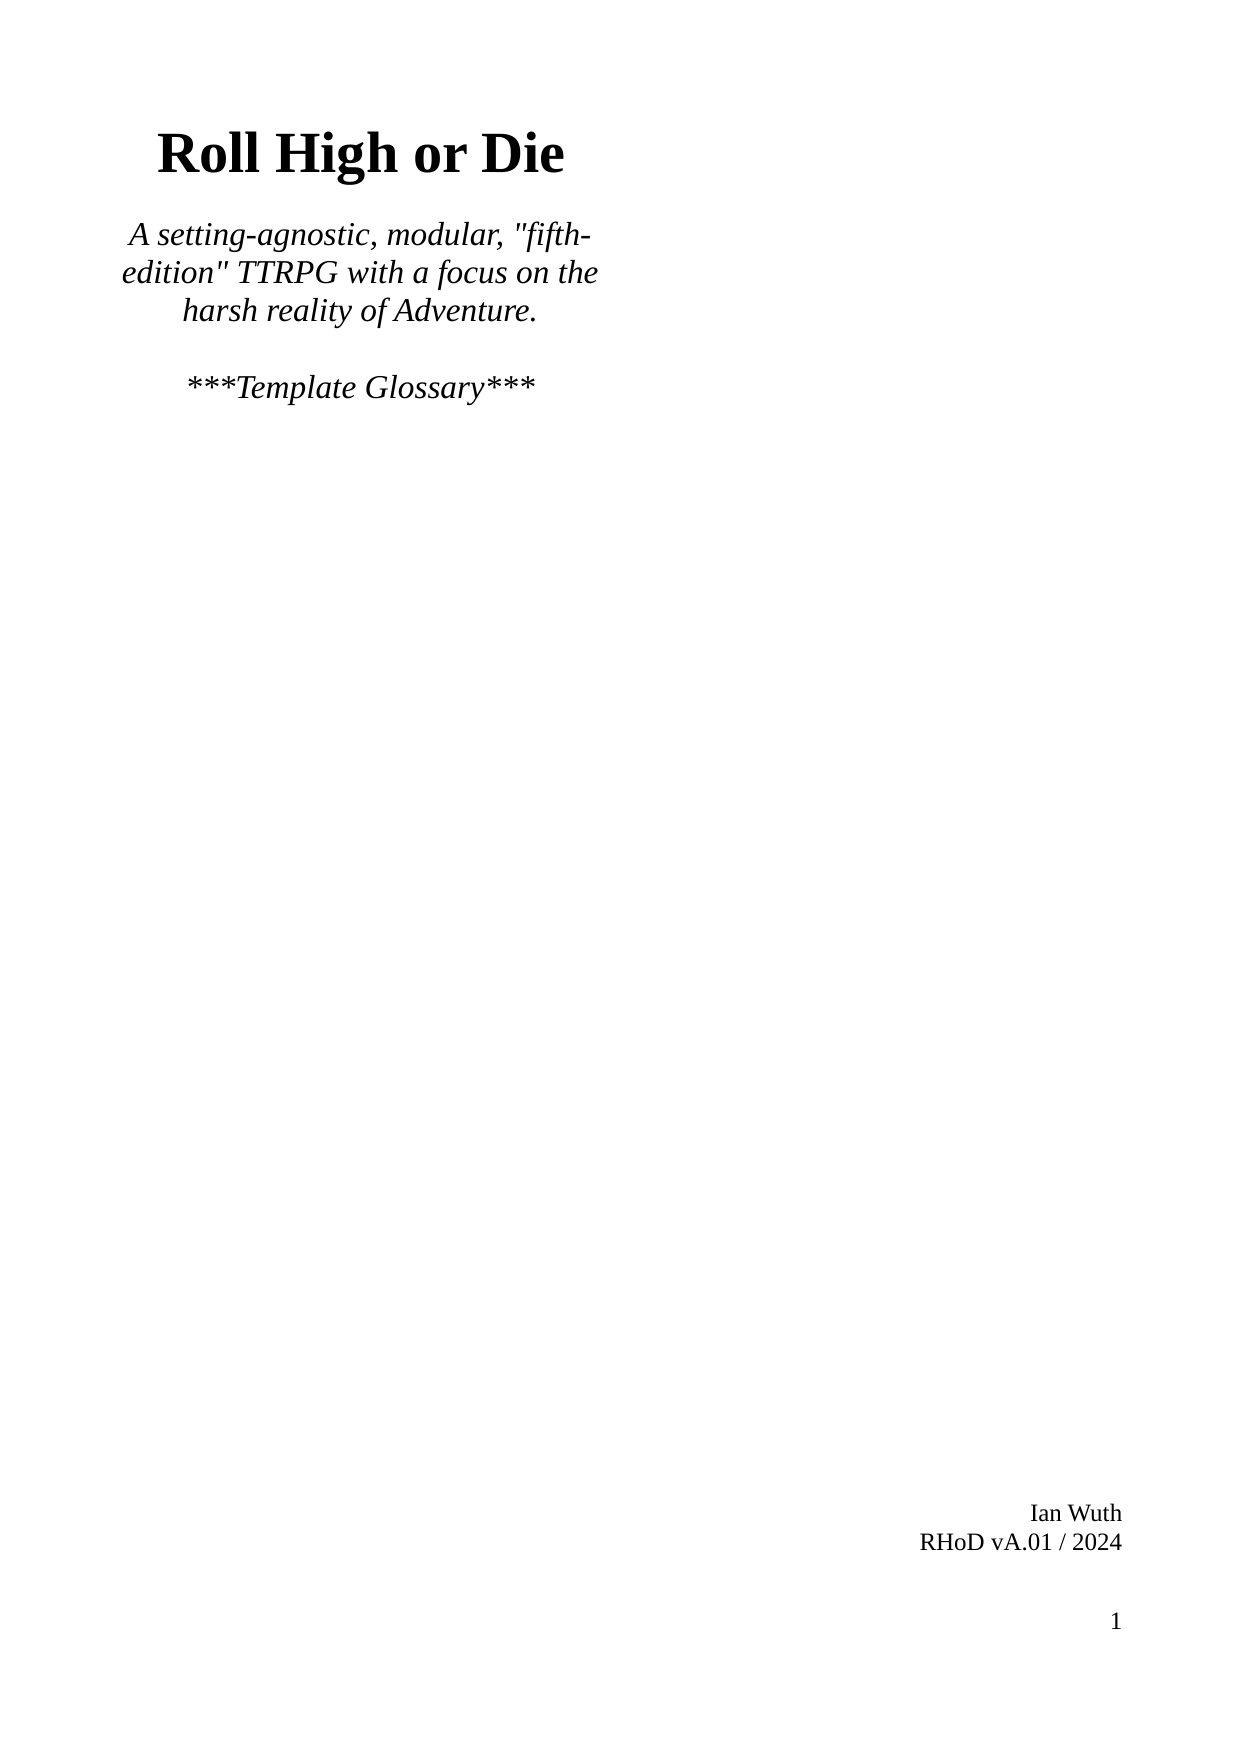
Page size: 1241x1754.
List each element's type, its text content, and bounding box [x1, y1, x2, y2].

text ***Template Glossary*** [118, 367, 605, 406]
text Roll High or Die [118, 118, 605, 185]
text A setting-agnostic, modular, "fifth-edition" TTRPG with a focus on the harsh reality of Adventure. [118, 214, 605, 329]
text Ian Wuth RHoD vA.01 / 2024 [635, 1498, 1122, 1556]
